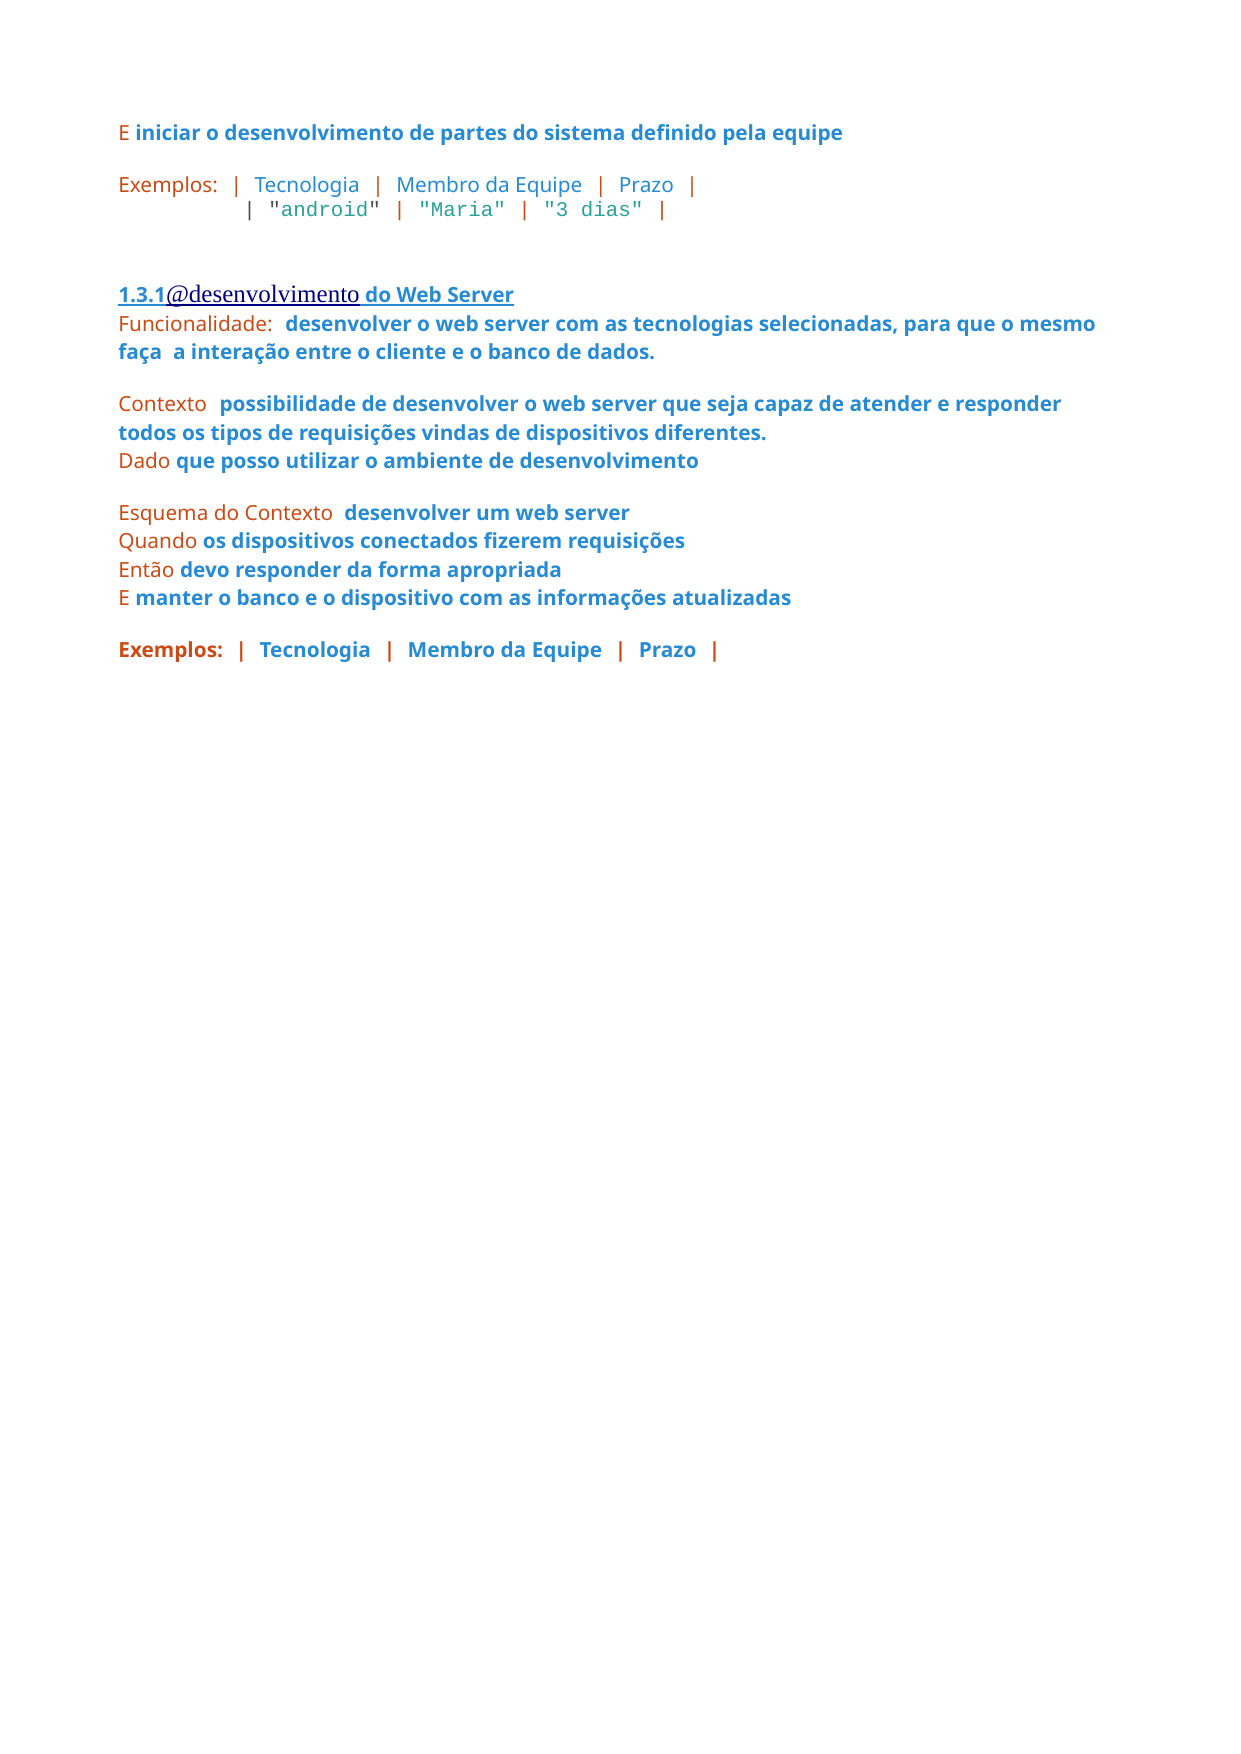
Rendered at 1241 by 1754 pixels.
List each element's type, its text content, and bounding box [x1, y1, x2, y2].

text Contexto possibilidade de desenvolver o web server que seja capaz de atender e responder todos os tipos de requisições vindas de dispositivos diferentes. [118, 389, 1122, 446]
text | "android" | "Maria" | "3 dias" | [118, 199, 1122, 222]
text Funcionalidade: desenvolver o web server com as tecnologias selecionadas, para que o mesmo faça a interação entre o cliente e o banco de dados. [118, 309, 1122, 366]
text Então devo responder da forma apropriada [118, 555, 1122, 583]
text Dado que posso utilizar o ambiente de desenvolvimento [118, 446, 1122, 474]
text E iniciar o desenvolvimento de partes do sistema definido pela equipe [118, 118, 1122, 147]
text 1.3.1@desenvolvimento do Web Server [118, 279, 1122, 309]
text Exemplos: | Tecnologia | Membro da Equipe | Prazo | [118, 170, 1122, 199]
text E manter o banco e o dispositivo com as informações atualizadas [118, 583, 1122, 612]
text Esquema do Contexto desenvolver um web server [118, 498, 1122, 527]
text Quando os dispositivos conectados fizerem requisições [118, 527, 1122, 555]
text Exemplos: | Tecnologia | Membro da Equipe | Prazo | [118, 636, 1122, 664]
